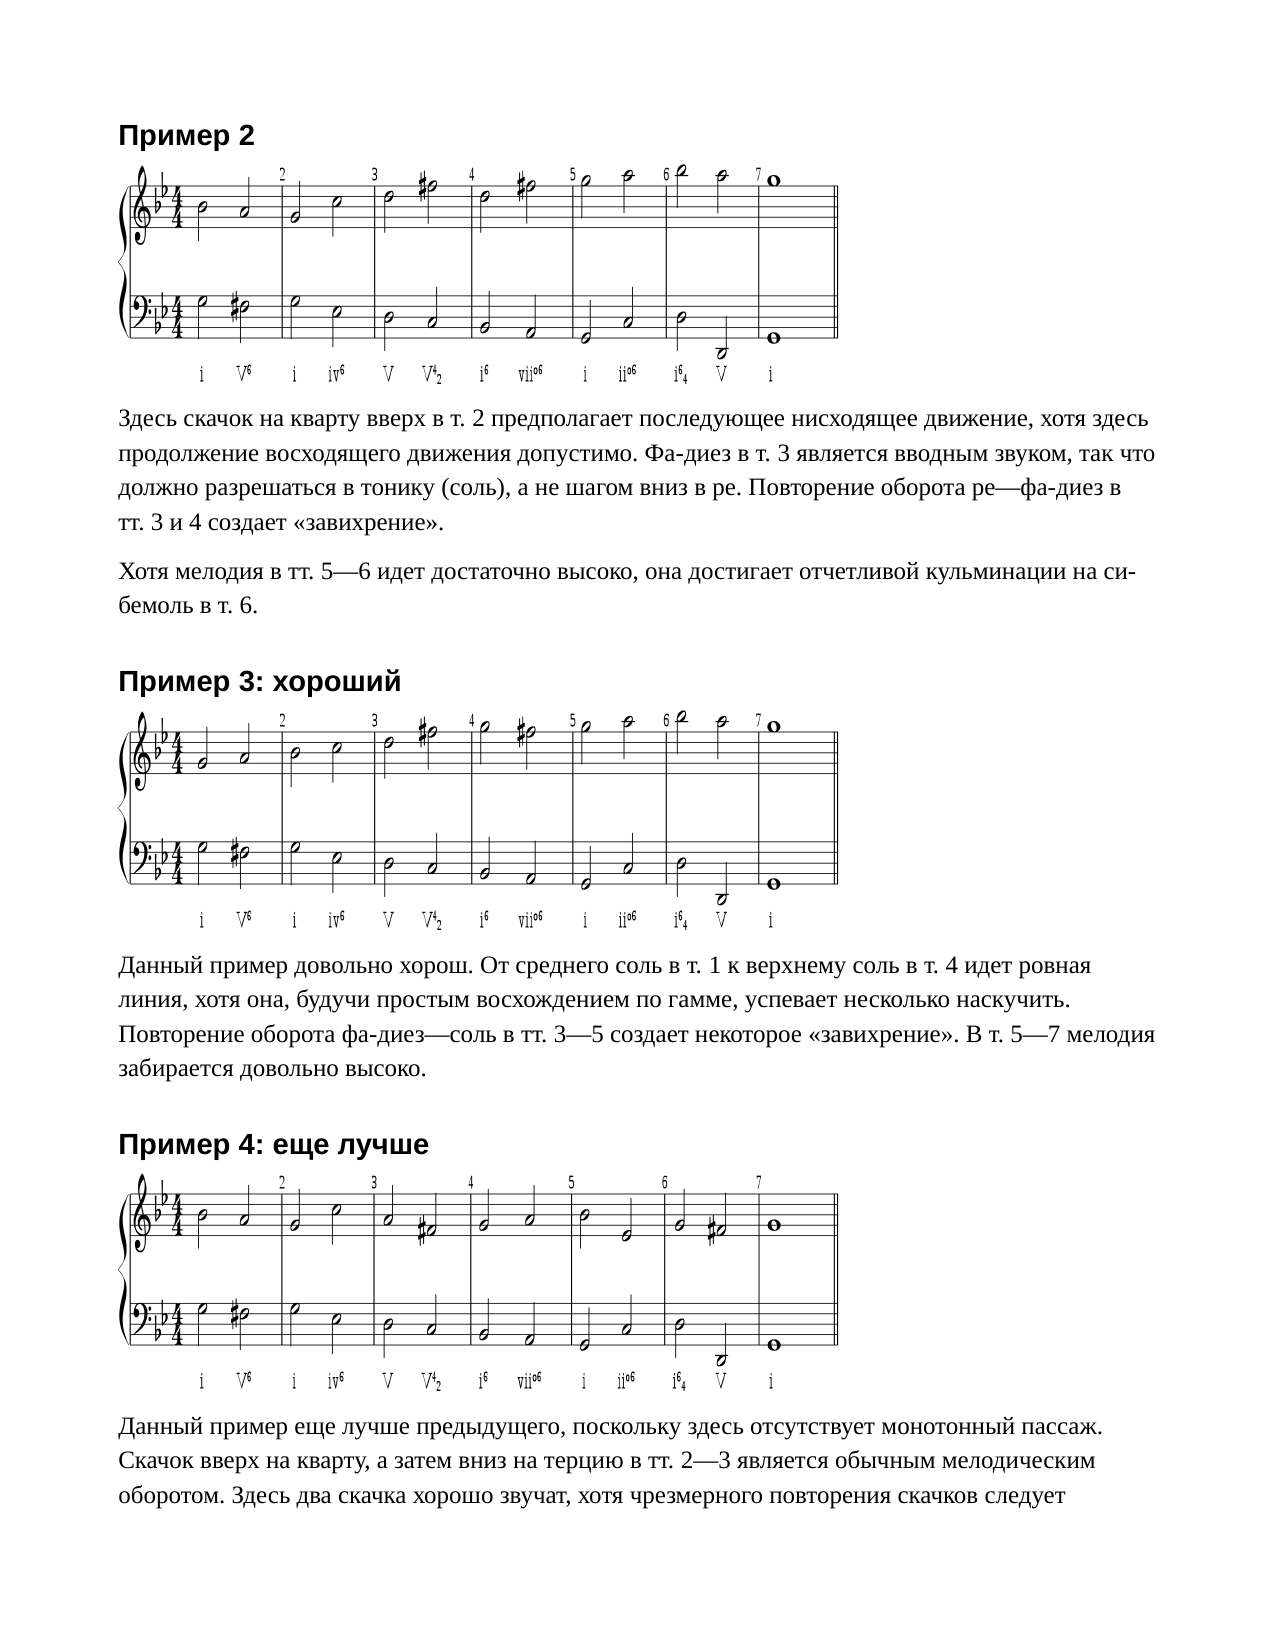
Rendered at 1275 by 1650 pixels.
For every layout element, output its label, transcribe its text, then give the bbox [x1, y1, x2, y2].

subtitle Пример 2 [118, 118, 1157, 152]
text Данный пример довольно хорош. От среднего соль в т. 1 к верхнему соль в т. 4 идет ровная линия, хотя она, будучи простым восхождением по гамме, успевает несколько наскучить. Повторение оборота фа-диез—соль в тт. 3—5 создает некоторое «завихрение». В т. 5—7 мелодия забирается довольно высоко. [118, 950, 1157, 1082]
subtitle Пример 4: еще лучше [118, 1127, 1157, 1161]
picture [118, 1173, 839, 1391]
text Здесь скачок на кварту вверх в т. 2 предполагает последующее нисходящее движение, хотя здесь продолжение восходящего движения допустимо. Фа-диез в т. 3 является вводным звуком, так что должно разрешаться в тонику (соль), а не шагом вниз в ре. Повторение оборота ре—фа-диез в тт. 3 и 4 создает «завихрение». [118, 403, 1157, 536]
picture [118, 164, 839, 384]
text Данный пример еще лучше предыдущего, поскольку здесь отсутствует монотонный пассаж. Скачок вверх на кварту, а затем вниз на терцию в тт. 2—3 является обычным мелодическим оборотом. Здесь два скачка хорошо звучат, хотя чрезмерного повторения скачков следует [118, 1411, 1157, 1509]
picture [118, 710, 839, 930]
text Хотя мелодия в тт. 5—6 идет достаточно высоко, она достигает отчетливой кульминации на си-бемоль в т. 6. [118, 556, 1157, 619]
subtitle Пример 3: хороший [118, 664, 1157, 698]
